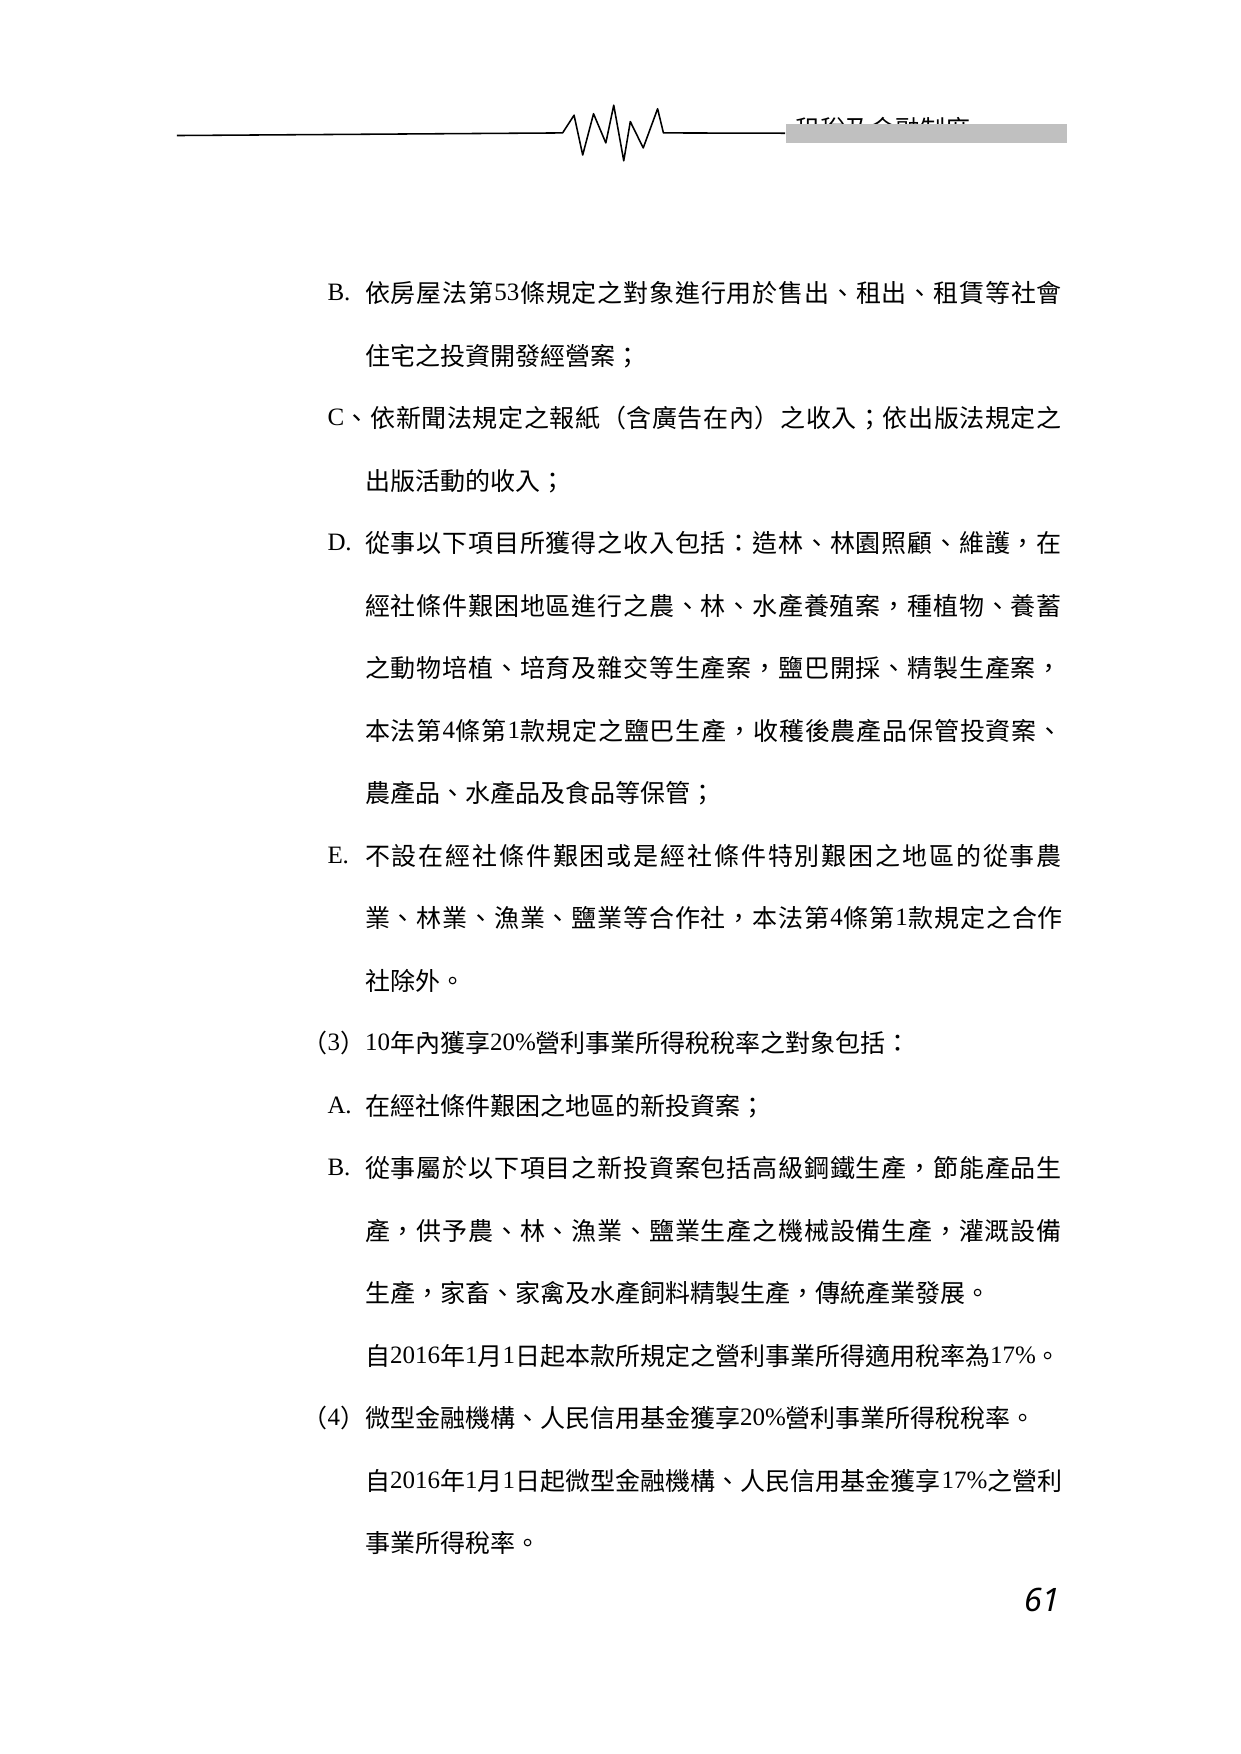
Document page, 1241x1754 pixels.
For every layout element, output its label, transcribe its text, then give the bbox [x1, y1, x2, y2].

text E. 不設在經社條件艱困或是經社條件特別艱困之地區的從事農業、林業、漁業、鹽業等合作社，本法第4條第1款規定之合作社除外。 [327, 813, 1063, 1000]
text （3）10年內獲享20%營利事業所得稅稅率之對象包括： [302, 1000, 1063, 1063]
text B. 依房屋法第53條規定之對象進行用於售出、租出、租賃等社會住宅之投資開發經營案； [327, 250, 1063, 375]
text C、依新聞法規定之報紙（含廣告在內）之收入；依出版法規定之出版活動的收入； [327, 375, 1063, 500]
text B. 從事屬於以下項目之新投資案包括高級鋼鐵生產，節能產品生產，供予農、林、漁業、鹽業生產之機械設備生產，灌溉設備生產，家畜、家禽及水產飼料精製生產，傳統產業發展。 [327, 1125, 1063, 1313]
text 自2016年1月1日起本款所規定之營利事業所得適用稅率為17%。 [365, 1313, 1063, 1375]
text 自2016年1月1日起微型金融機構、人民信用基金獲享17%之營利事業所得稅率。 [365, 1438, 1063, 1563]
text （4）微型金融機構、人民信用基金獲享20%營利事業所得稅稅率。 [302, 1375, 1063, 1438]
text A. 在經社條件艱困之地區的新投資案； [327, 1063, 1063, 1125]
text D. 從事以下項目所獲得之收入包括：造林、林園照顧、維護，在經社條件艱困地區進行之農、林、水產養殖案，種植物、養蓄之動物培植、培育及雜交等生產案，鹽巴開採、精製生產案，本法第4條第1款規定之鹽巴生產，收穫後農產品保管投資案、農產品、水產品及食品等保管； [327, 500, 1063, 813]
